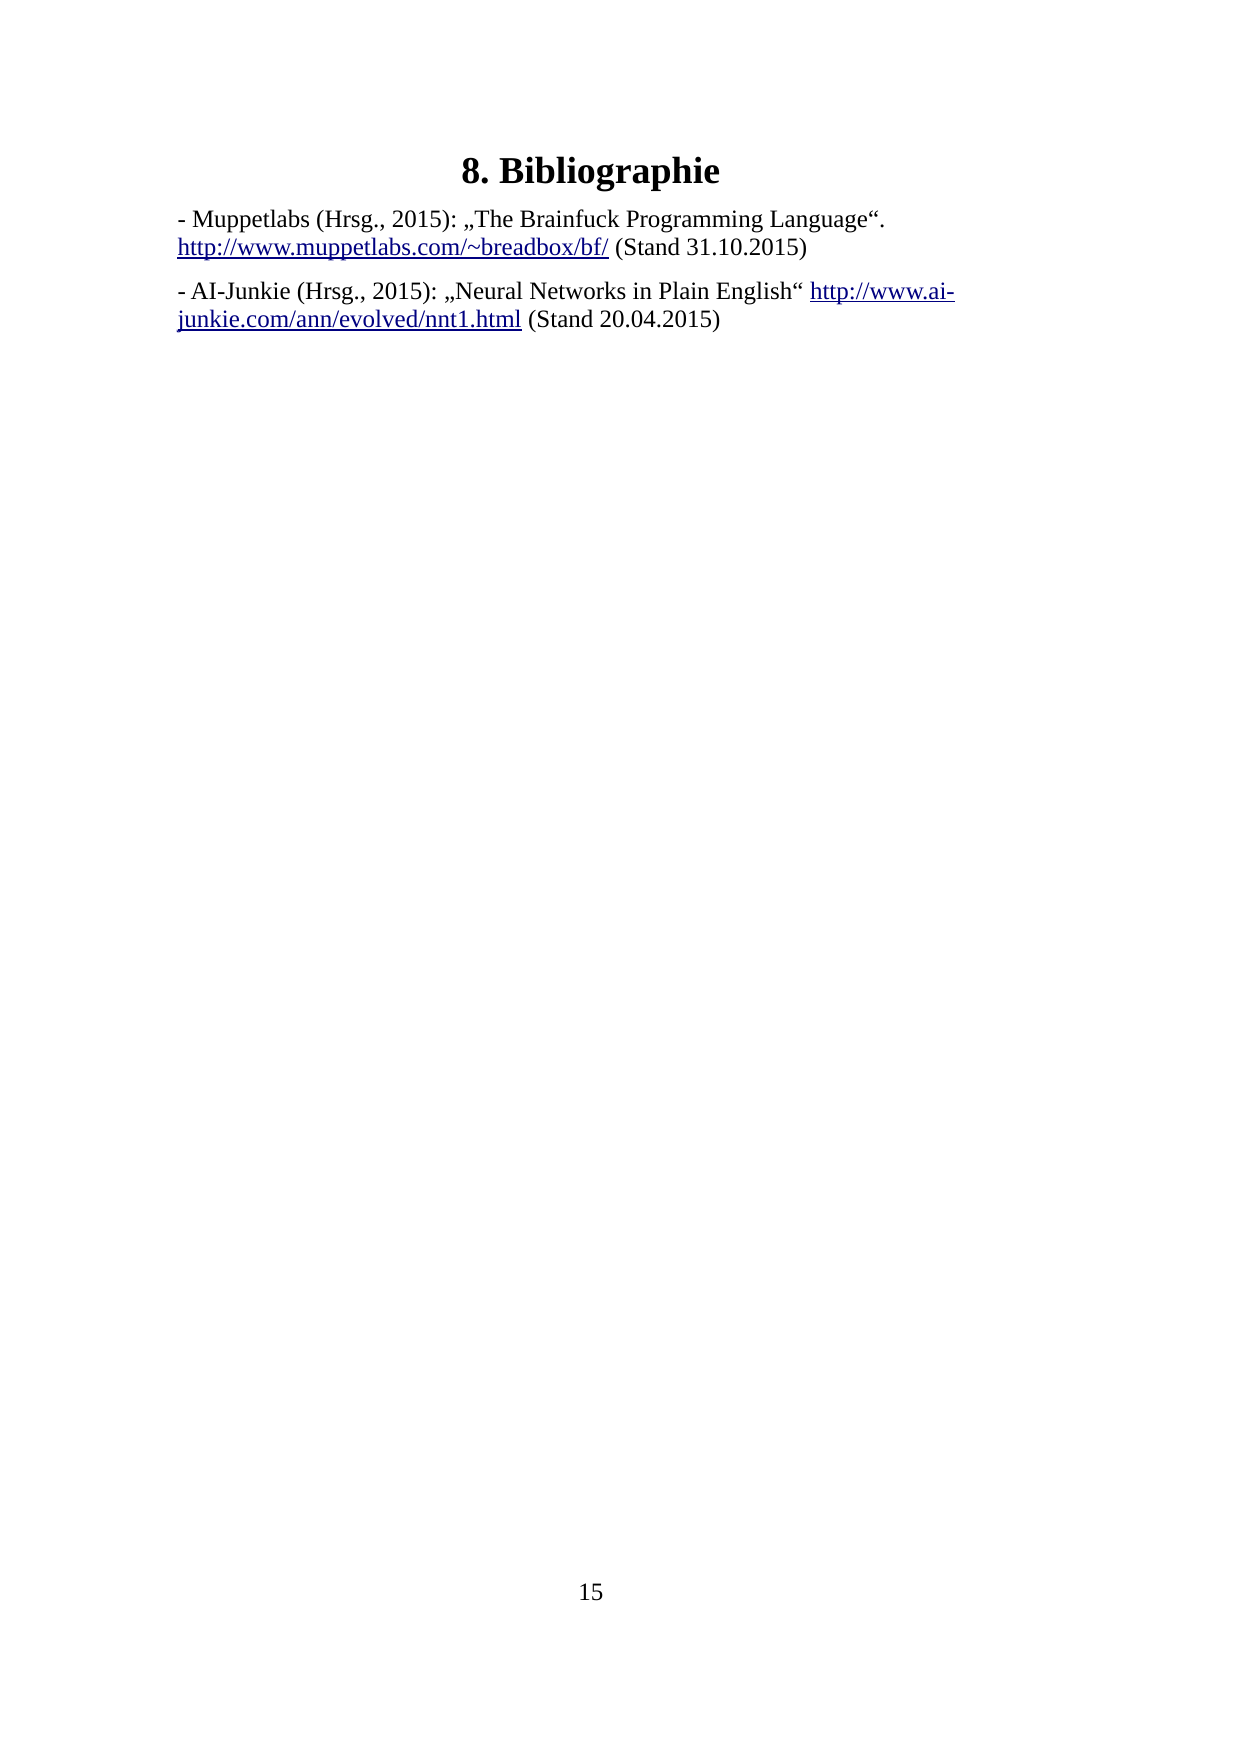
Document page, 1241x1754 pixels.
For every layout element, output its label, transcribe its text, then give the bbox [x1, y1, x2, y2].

subtitle 8. Bibliographie [177, 148, 1004, 191]
text - AI-Junkie (Hrsg., 2015): „Neural Networks in Plain English“ http://www.ai-junkie.com/ann/evolved/nnt1.html (Stand 20.04.2015) [177, 276, 1004, 333]
text - Muppetlabs (Hrsg., 2015): „The Brainfuck Programming Language“. http://www.muppetlabs.com/~breadbox/bf/ (Stand 31.10.2015) [177, 204, 1004, 261]
